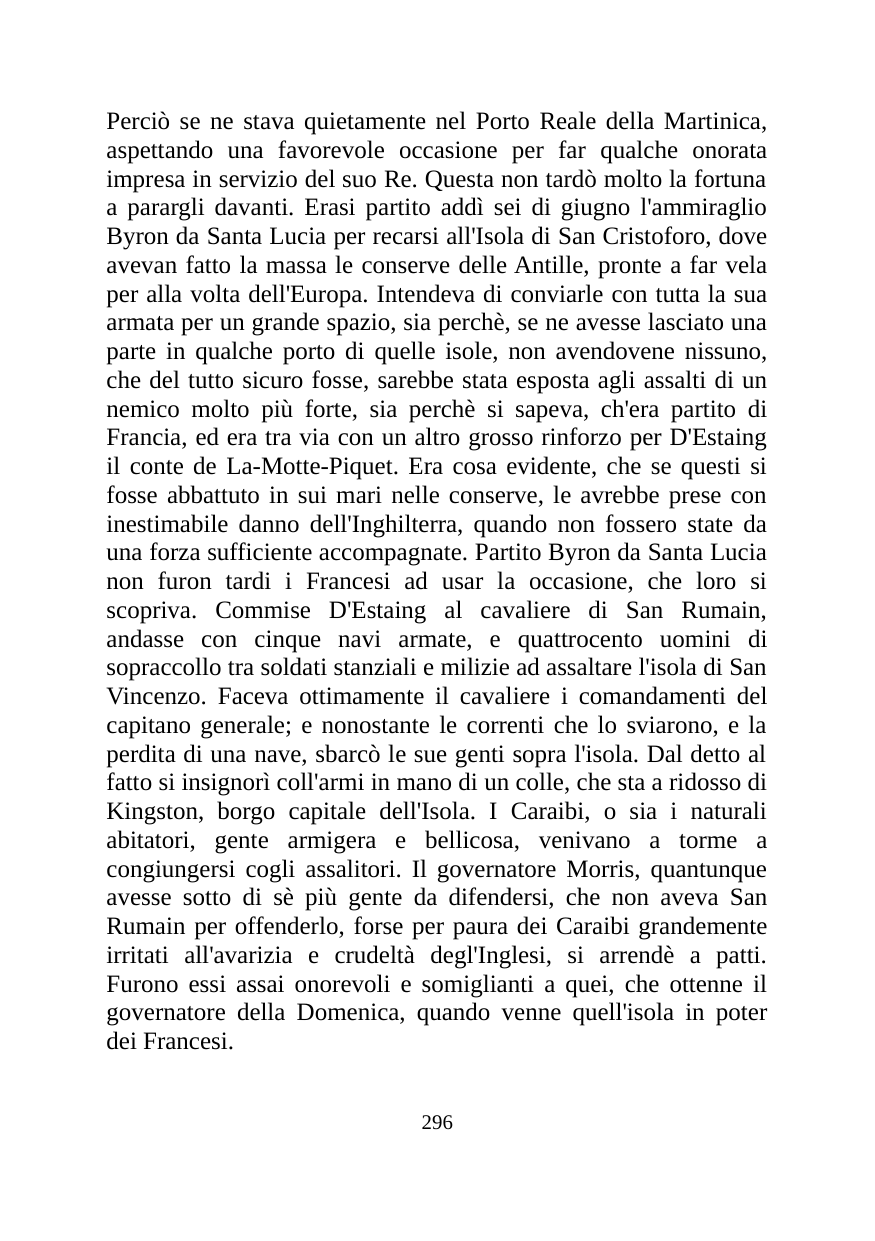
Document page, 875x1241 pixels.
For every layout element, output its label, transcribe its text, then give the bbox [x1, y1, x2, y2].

text Perciò se ne stava quietamente nel Porto Reale della Martinica, aspettando una favorevole occasione per far qualche onorata impresa in servizio del suo Re. Questa non tardò molto la fortuna a parargli davanti. Erasi partito addì sei di giugno l'ammiraglio Byron da Santa Lucia per recarsi all'Isola di San Cristoforo, dove avevan fatto la massa le conserve delle Antille, pronte a far vela per alla volta dell'Europa. Intendeva di conviarle con tutta la sua armata per un grande spazio, sia perchè, se ne avesse lasciato una parte in qualche porto di quelle isole, non avendovene nissuno, che del tutto sicuro fosse, sarebbe stata esposta agli assalti di un nemico molto più forte, sia perchè si sapeva, ch'era partito di Francia, ed era tra via con un altro grosso rinforzo per D'Estaing il conte de La-Motte-Piquet. Era cosa evidente, che se questi si fosse abbattuto in sui mari nelle conserve, le avrebbe prese con inestimabile danno dell'Inghilterra, quando non fossero state da una forza sufficiente accompagnate. Partito Byron da Santa Lucia non furon tardi i Francesi ad usar la occasione, che loro si scopriva. Commise D'Estaing al cavaliere di San Rumain, andasse con cinque navi armate, e quattrocento uomini di sopraccollo tra soldati stanziali e milizie ad assaltare l'isola di San Vincenzo. Faceva ottimamente il cavaliere i comandamenti del capitano generale; e nonostante le correnti che lo sviarono, e la perdita di una nave, sbarcò le sue genti sopra l'isola. Dal detto al fatto si insignorì coll'armi in mano di un colle, che sta a ridosso di Kingston, borgo capitale dell'Isola. I Caraibi, o sia i naturali abitatori, gente armigera e bellicosa, venivano a torme a congiungersi cogli assalitori. Il governatore Morris, quantunque avesse sotto di sè più gente da difendersi, che non aveva San Rumain per offenderlo, forse per paura dei Caraibi grandemente irritati all'avarizia e crudeltà degl'Inglesi, si arrendè a patti. Furono essi assai onorevoli e somiglianti a quei, che ottenne il governatore della Domenica, quando venne quell'isola in poter dei Francesi. [106, 106, 768, 1055]
